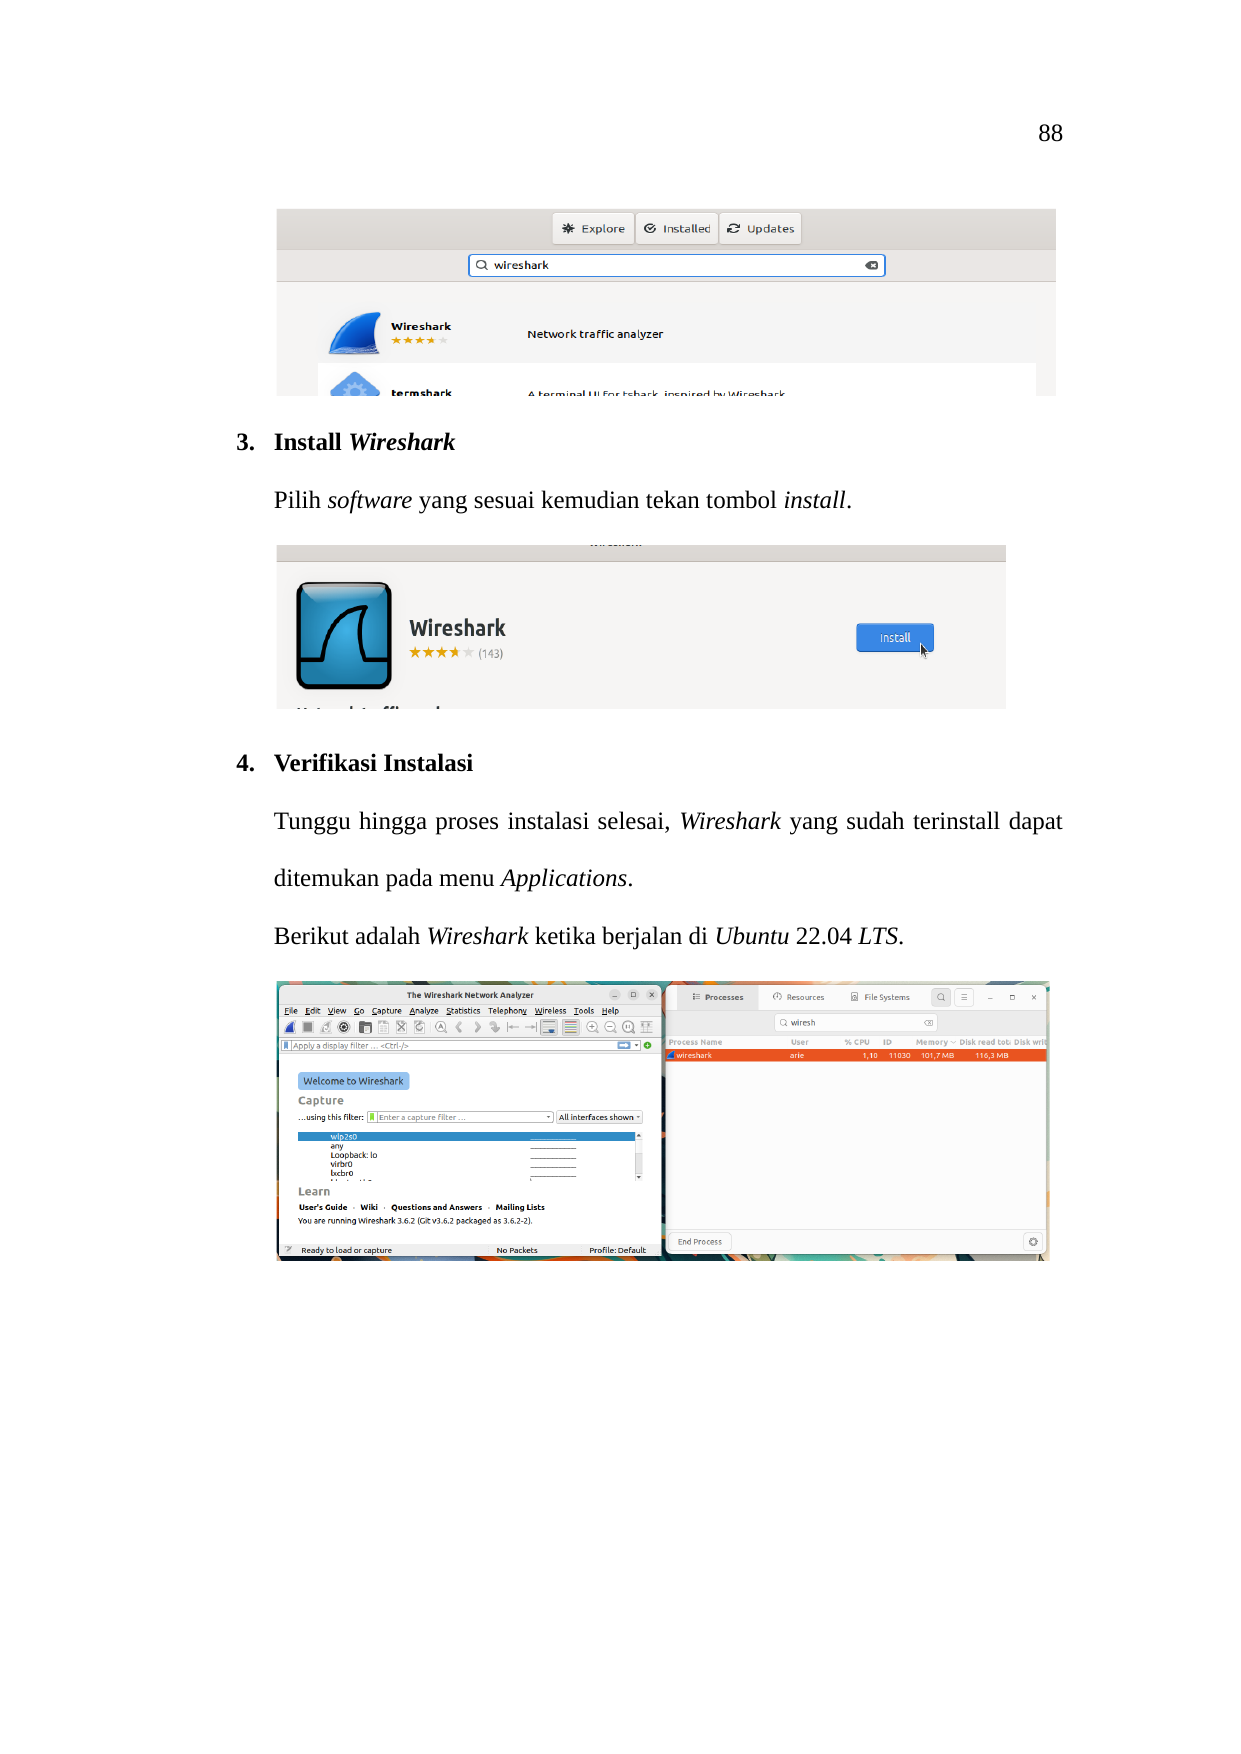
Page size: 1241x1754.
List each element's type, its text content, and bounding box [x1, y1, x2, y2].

list Tunggu hingga proses instalasi selesai, Wireshark yang sudah terinstall dapat ditemukan pada menu Applications. [236, 806, 1063, 892]
list Berikut adalah Wireshark ketika berjalan di Ubuntu 22.04 LTS. [236, 921, 1063, 950]
list Pilih software yang sesuai kemudian tekan tombol install. [236, 485, 1063, 514]
list Install Wireshark [236, 427, 1063, 456]
picture [276, 545, 1006, 559]
picture [276, 981, 1050, 1261]
list Verifikasi Instalasi [236, 748, 1063, 777]
